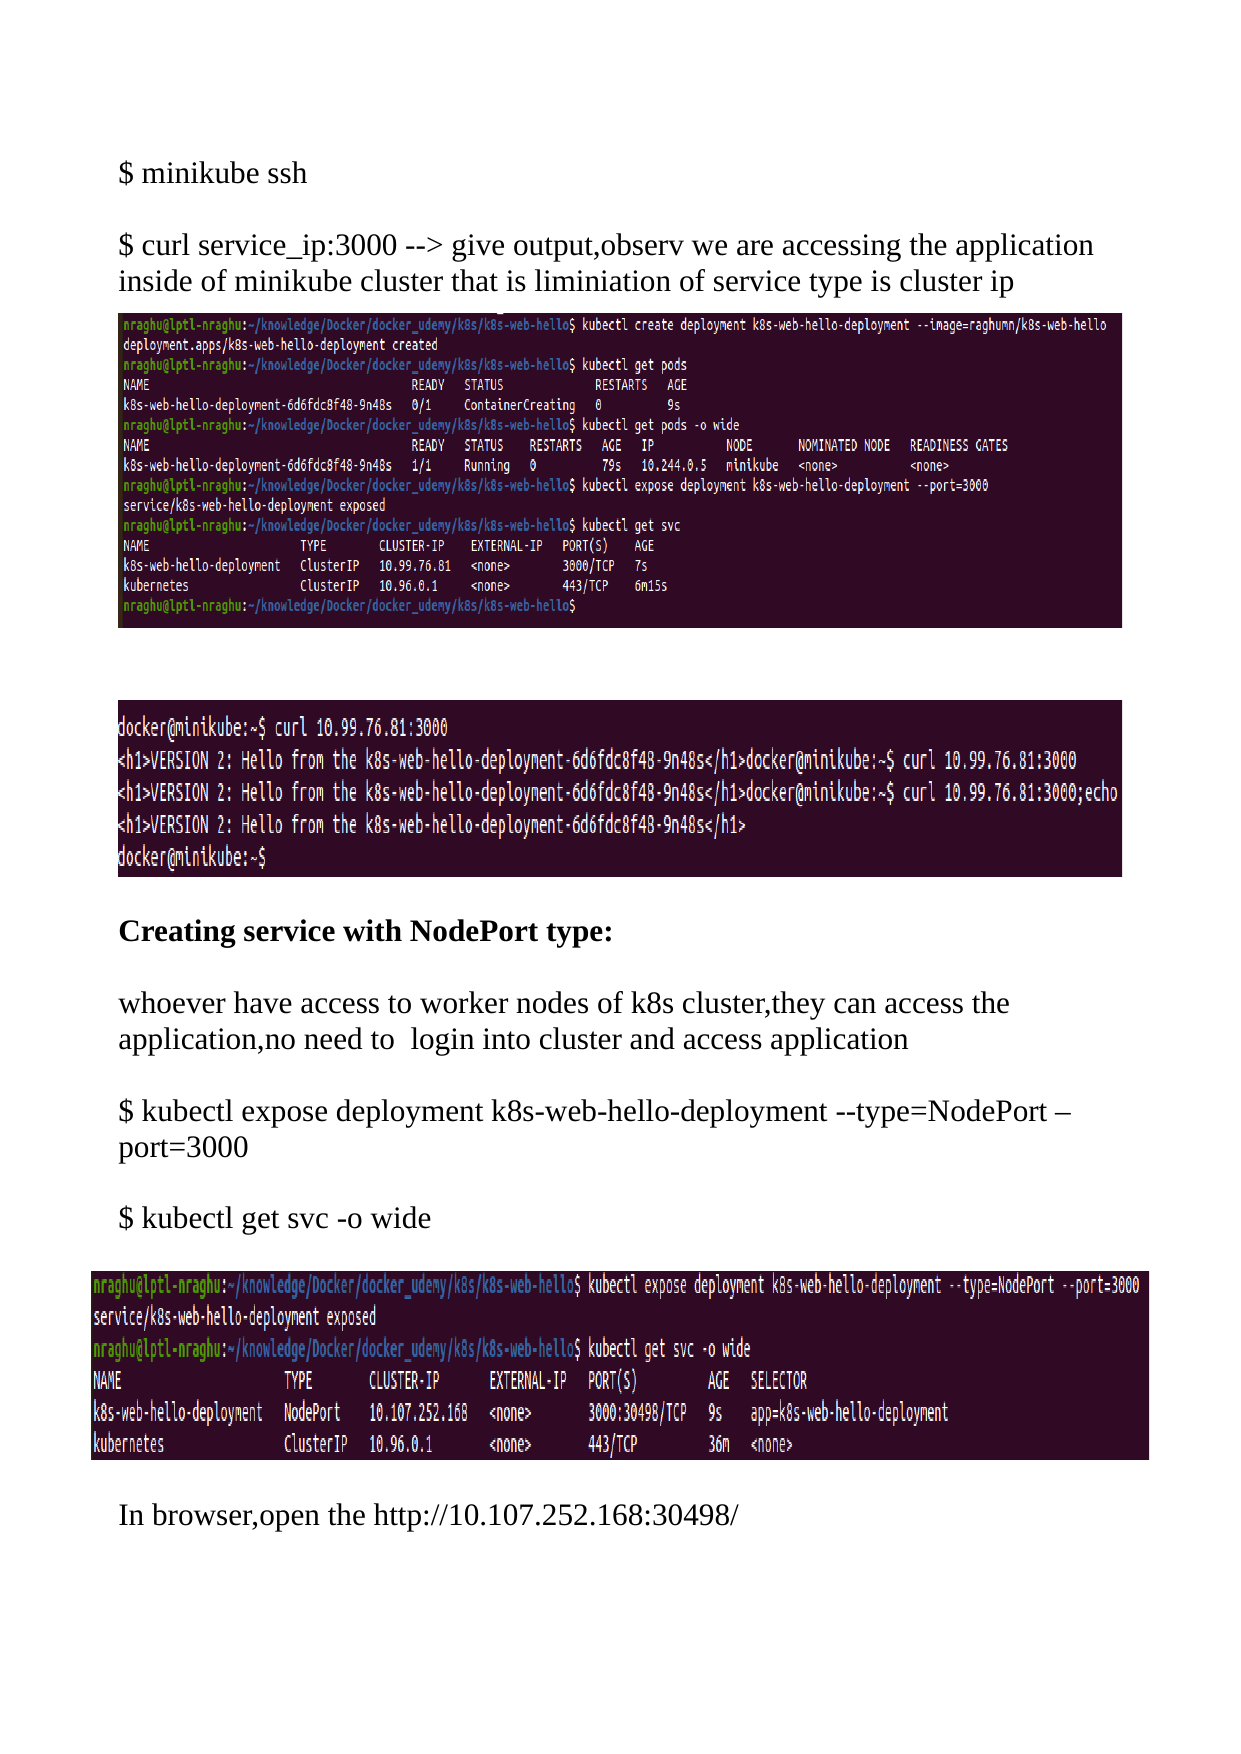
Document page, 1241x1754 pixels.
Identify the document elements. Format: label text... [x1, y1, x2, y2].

picture [118, 700, 1123, 877]
text $ kubectl expose deployment k8s-web-hello-deployment --type=NodePort –port=3000 [118, 1092, 1122, 1164]
text Creating service with NodePort type: [118, 912, 1122, 948]
text In browser,open the http://10.107.252.168:30498/ [118, 1496, 1122, 1532]
text $ minikube ssh [118, 154, 1122, 190]
picture [91, 1271, 1150, 1460]
text $ kubectl get svc -o wide [118, 1200, 1122, 1236]
picture [118, 313, 1123, 628]
text whoever have access to worker nodes of k8s cluster,they can access the application,no need to login into cluster and access application [118, 984, 1122, 1056]
text $ curl service_ip:3000 --> give output,observ we are accessing the application inside of minikube cluster that is liminiation of service type is cluster ip [118, 226, 1122, 298]
